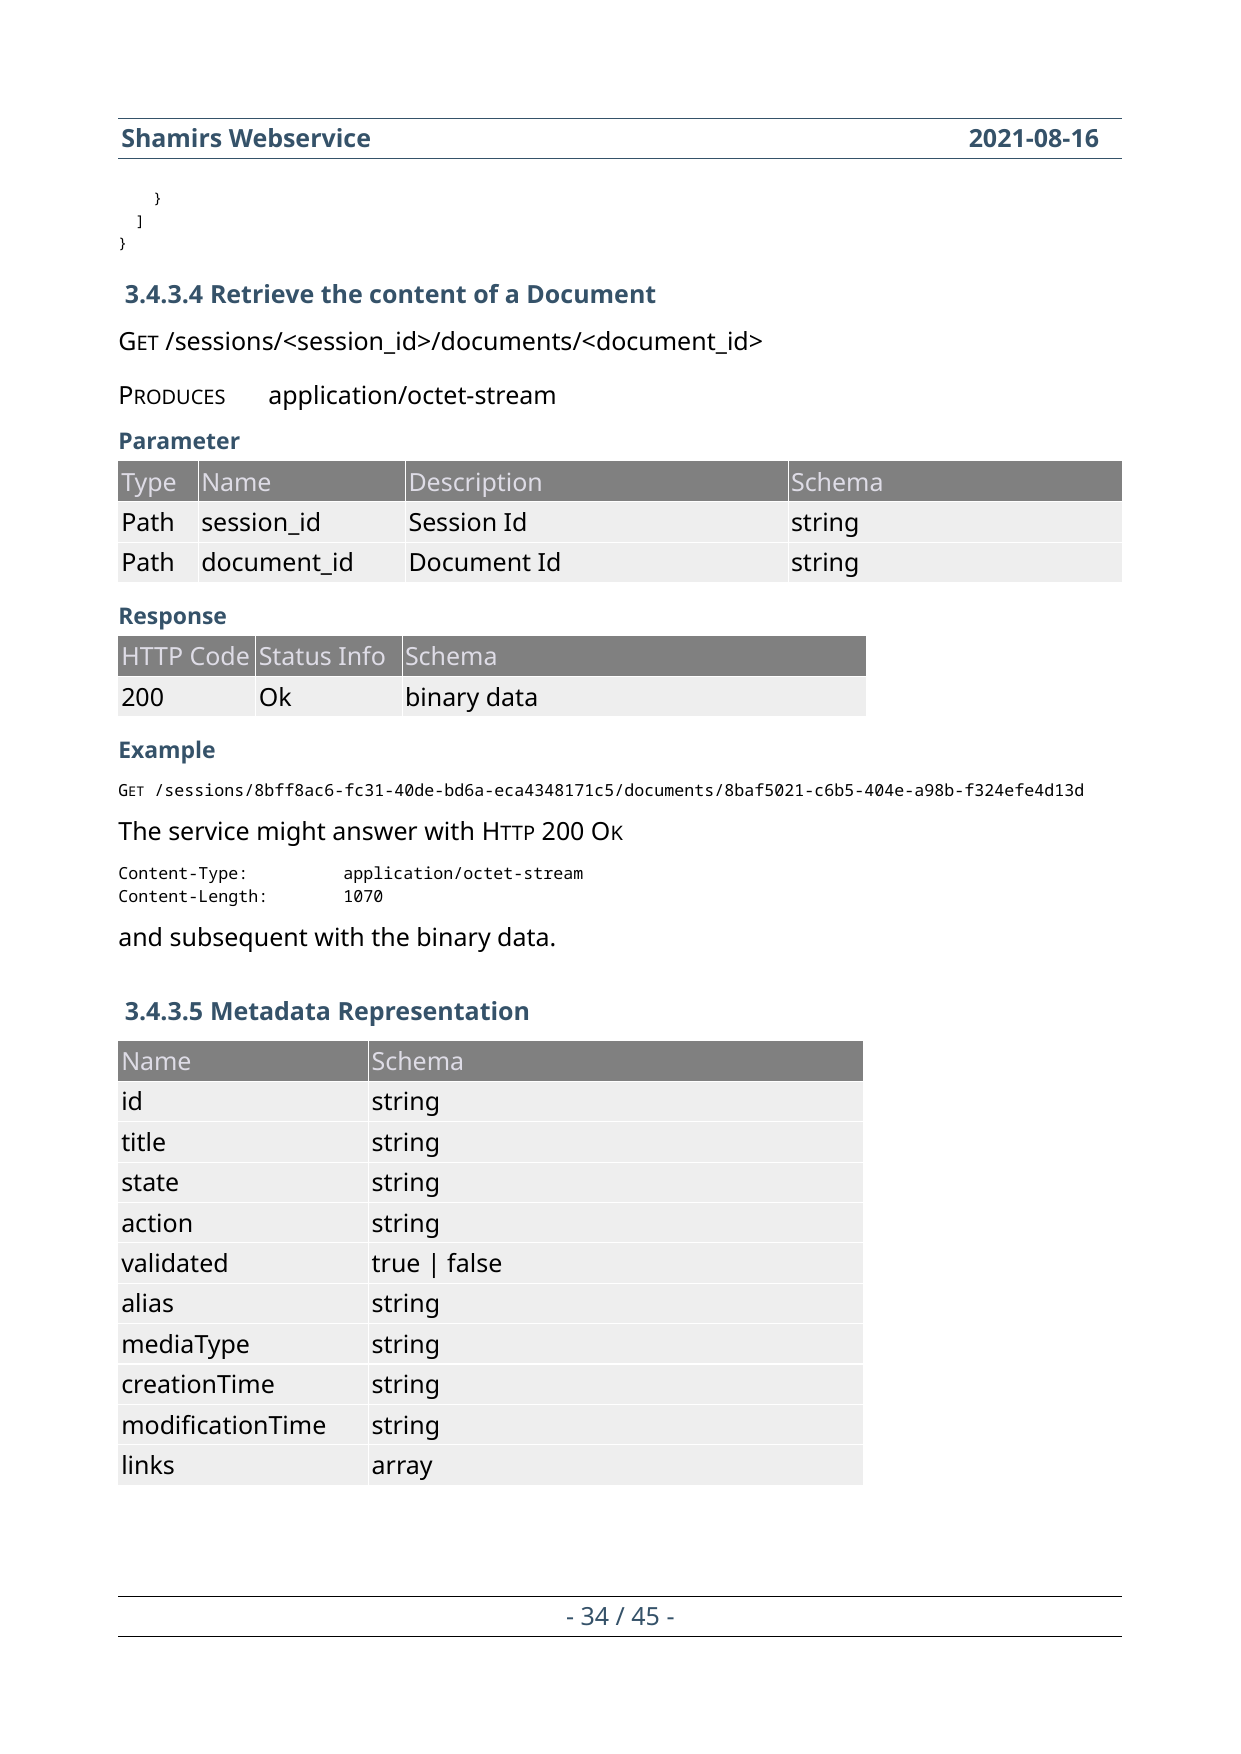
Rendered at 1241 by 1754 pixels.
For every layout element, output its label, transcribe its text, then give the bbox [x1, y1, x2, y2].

table_cell string [369, 1284, 863, 1323]
table_cell Path [118, 543, 198, 582]
text Produces application/octet-stream [118, 377, 1122, 411]
table_cell binary data [403, 677, 866, 716]
table_header Name [118, 1041, 368, 1081]
table_cell links [118, 1445, 368, 1485]
table_cell alias [118, 1284, 368, 1323]
text The service might answer with Http 200 Ok [118, 814, 1122, 848]
table_cell action [118, 1203, 368, 1242]
text Get /sessions/<session_id>/documents/<document_id> [118, 323, 1122, 358]
subtitle Metadata Representation [118, 994, 1122, 1028]
table_cell modificationTime [118, 1405, 368, 1444]
table_header Schema [403, 636, 866, 676]
table_cell string [369, 1203, 863, 1242]
table_cell string [369, 1365, 863, 1404]
table_cell true | false [369, 1243, 863, 1283]
table_cell array [369, 1445, 863, 1485]
table_header Description [406, 461, 788, 501]
table_cell Session Id [406, 502, 788, 542]
table_cell document_id [199, 543, 405, 582]
table_header Name [199, 461, 405, 501]
table_cell title [118, 1122, 368, 1161]
text ] [118, 211, 1122, 230]
table_cell session_id [199, 502, 405, 542]
table_cell string [369, 1082, 863, 1121]
table_cell state [118, 1163, 368, 1202]
text Content-Type: application/octet-stream [118, 862, 1122, 884]
text and subsequent with the binary data. [118, 919, 1122, 953]
table_header Type [118, 461, 198, 501]
table_cell string [369, 1405, 863, 1444]
table_cell id [118, 1082, 368, 1121]
text Content-Length: 1070 [118, 884, 1122, 907]
table_header Status Info [256, 636, 402, 676]
text } [118, 233, 1122, 253]
table_cell Document Id [406, 543, 788, 582]
table_header Schema [789, 461, 1122, 501]
table_header Schema [369, 1041, 863, 1081]
subtitle Retrieve the content of a Document [118, 277, 1122, 311]
table_cell string [789, 543, 1122, 582]
text Example [118, 734, 1122, 765]
text Response [118, 600, 1122, 631]
text Get /sessions/8bff8ac6-fc31-40de-bd6a-eca4348171c5/documents/8baf5021-c6b5-404e-a98b-f324efe4d13d [118, 779, 1122, 802]
table_cell Ok [256, 677, 402, 716]
table_header HTTP Code [118, 636, 255, 676]
table_cell 200 [118, 677, 255, 716]
table_cell string [369, 1122, 863, 1161]
table_cell mediaType [118, 1324, 368, 1363]
table_cell string [369, 1324, 863, 1363]
table_cell Path [118, 502, 198, 542]
table_cell string [789, 502, 1122, 542]
table_cell creationTime [118, 1365, 368, 1404]
text Parameter [118, 425, 1122, 457]
table_cell validated [118, 1243, 368, 1283]
text } [118, 188, 1122, 208]
table_cell string [369, 1163, 863, 1202]
